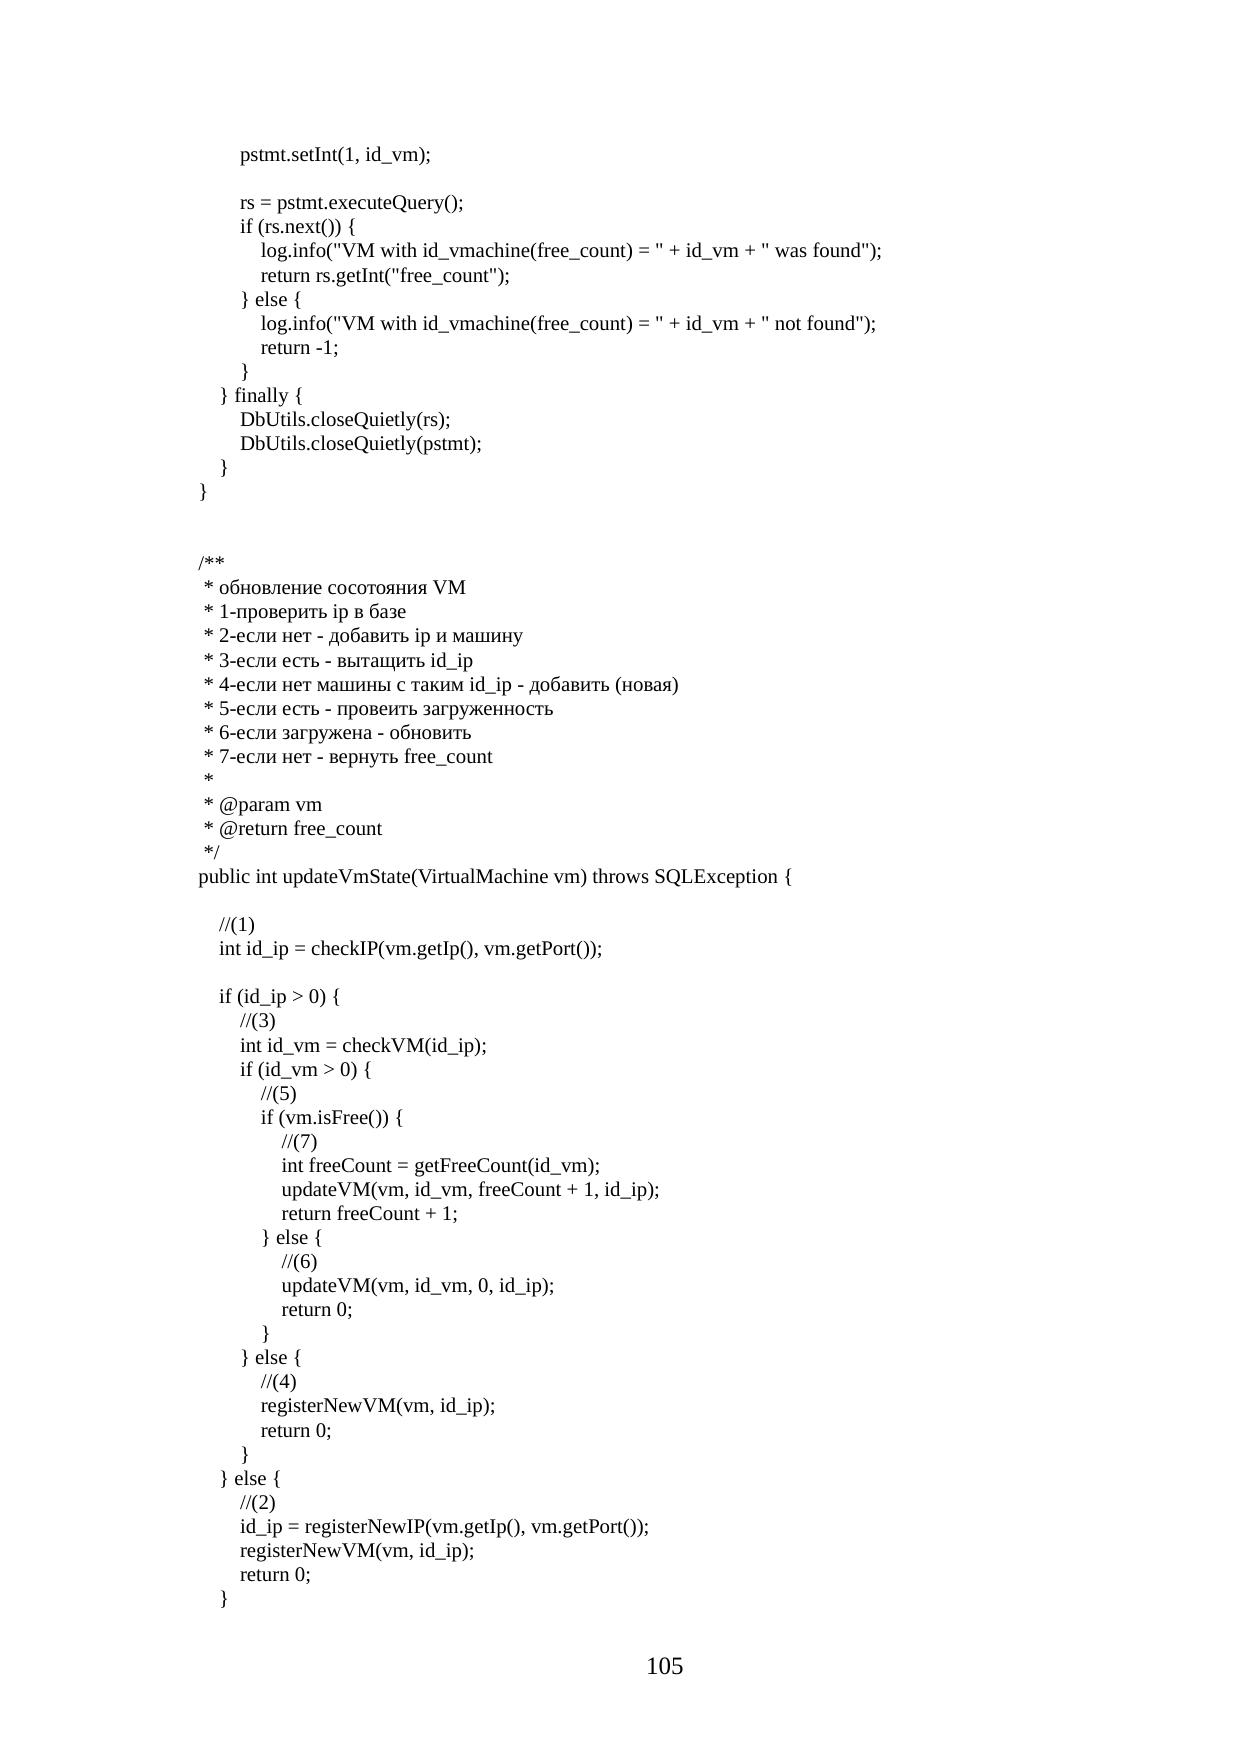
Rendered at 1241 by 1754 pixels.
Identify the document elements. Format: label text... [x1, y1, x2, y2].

text pstmt.setInt(1, id_vm); rs = pstmt.executeQuery(); if (rs.next()) { log.info("VM with id_vmachine(free_count) = " + id_vm + " was found"); return rs.getInt("free_count"); } else { log.info("VM with id_vmachine(free_count) = " + id_vm + " not found"); return -1; } } finally { DbUtils.closeQuietly(rs); DbUtils.closeQuietly(pstmt); } } /** * обновление сосотояния VM * 1-проверить ip в базе * 2-если нет - добавить ip и машину * 3-если есть - вытащить id_ip * 4-если нет машины с таким id_ip - добавить (новая) * 5-если есть - провеить загруженность * 6-если загружена - обновить * 7-если нет - вернуть free_count * * @param vm * @return free_count */ public int updateVmState(VirtualMachine vm) throws SQLException { //(1) int id_ip = checkIP(vm.getIp(), vm.getPort()); if (id_ip > 0) { //(3) int id_vm = checkVM(id_ip); if (id_vm > 0) { //(5) if (vm.isFree()) { //(7) int freeCount = getFreeCount(id_vm); updateVM(vm, id_vm, freeCount + 1, id_ip); return freeCount + 1; } else { //(6) updateVM(vm, id_vm, 0, id_ip); return 0; } } else { //(4) registerNewVM(vm, id_ip); return 0; } } else { //(2) id_ip = registerNewIP(vm.getIp(), vm.getPort()); registerNewVM(vm, id_ip); return 0; } [177, 118, 1152, 1610]
